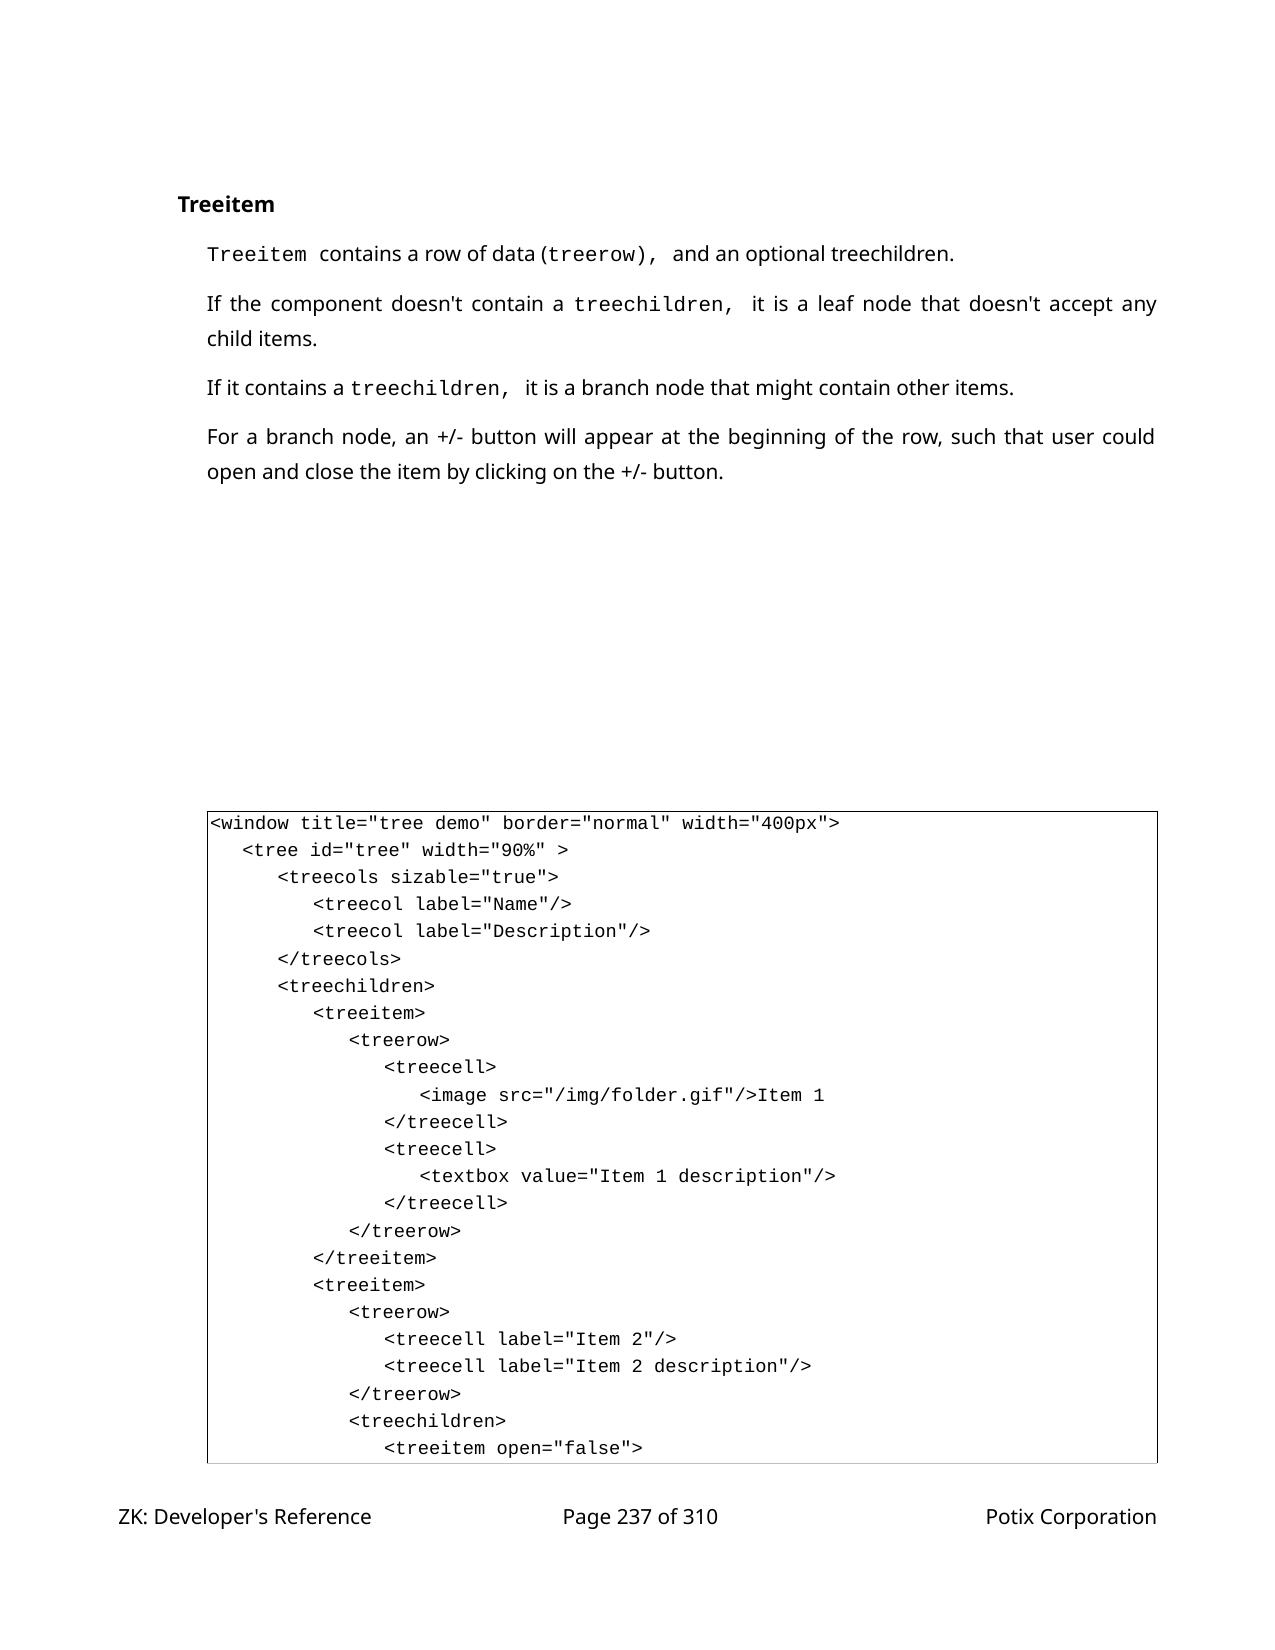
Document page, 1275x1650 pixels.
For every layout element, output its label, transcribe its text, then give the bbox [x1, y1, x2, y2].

text <treecell label="Item 2"/> [208, 1327, 1157, 1351]
text <tree id="tree" width="90%" > [208, 838, 1157, 862]
text </treerow> [208, 1382, 1157, 1406]
text <treeitem> [208, 1273, 1157, 1297]
text If the component doesn't contain a treechildren, it is a leaf node that doesn't accept any child items. [207, 289, 1157, 352]
text <treeitem open="false"> [208, 1436, 1157, 1463]
text <treechildren> [208, 974, 1157, 998]
text <treeitem> [208, 1001, 1157, 1025]
text If it contains a treechildren, it is a branch node that might contain other items. [207, 373, 1157, 402]
text <treecell> [208, 1137, 1157, 1161]
text For a branch node, an +/- button will appear at the beginning of the row, such that user could open and close the item by clicking on the +/- button. [207, 422, 1157, 486]
text <treechildren> [208, 1409, 1157, 1433]
subtitle Treeitem [177, 189, 1157, 219]
text <treecol label="Description"/> [208, 919, 1157, 944]
text Treeitem contains a row of data (treerow), and an optional treechildren. [207, 239, 1157, 268]
text </treecols> [208, 947, 1157, 971]
text <treecell> [208, 1055, 1157, 1079]
text </treerow> [208, 1218, 1157, 1243]
text <textbox value="Item 1 description"/> [208, 1164, 1157, 1188]
text <treerow> [208, 1300, 1157, 1324]
text <window title="tree demo" border="normal" width="400px"> [208, 812, 1157, 835]
text <treecol label="Name"/> [208, 892, 1157, 916]
text <treecols sizable="true"> [208, 865, 1157, 889]
text <image src="/img/folder.gif"/>Item 1 [208, 1082, 1157, 1107]
text </treecell> [208, 1191, 1157, 1216]
text <treecell label="Item 2 description"/> [208, 1354, 1157, 1379]
text <treerow> [208, 1028, 1157, 1052]
text </treecell> [208, 1110, 1157, 1134]
text </treeitem> [208, 1246, 1157, 1270]
